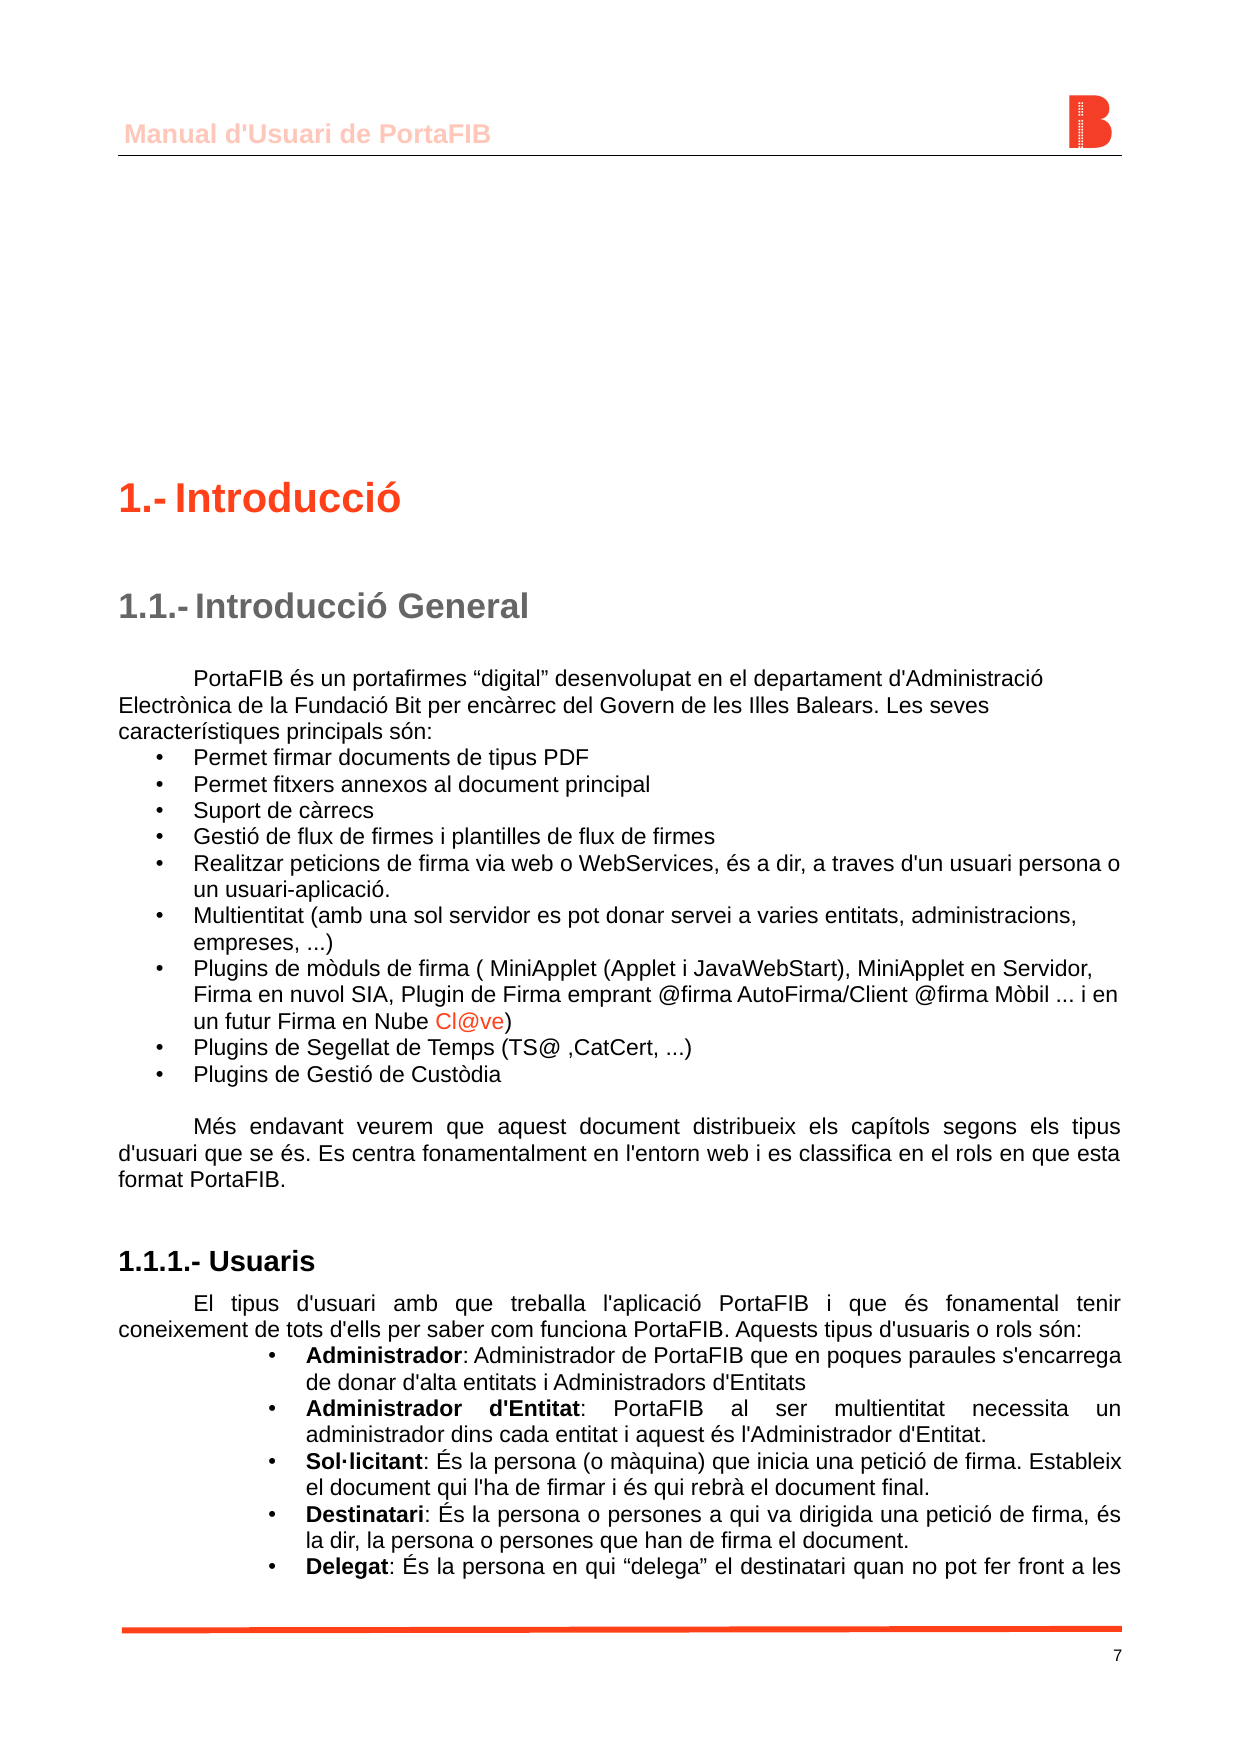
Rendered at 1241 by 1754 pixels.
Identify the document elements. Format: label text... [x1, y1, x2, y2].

list Administrador d'Entitat: PortaFIB al ser multientitat necessita un administrador dins cada entitat i aquest és l'Administrador d'Entitat. [268, 1395, 1122, 1448]
list Permet fitxers annexos al document principal [156, 771, 1122, 797]
subtitle Introducció [118, 474, 1122, 522]
list Plugins de Segellat de Temps (TS@ ,CatCert, ...) [156, 1034, 1122, 1061]
list Plugins de mòduls de firma ( MiniApplet (Applet i JavaWebStart), MiniApplet en Servidor, Firma en nuvol SIA, Plugin de Firma emprant @firma AutoFirma/Client @firma Mòbil ... i en un futur Firma en Nube Cl@ve) [156, 955, 1122, 1034]
list Realitzar peticions de firma via web o WebServices, és a dir, a traves d'un usuari persona o un usuari-aplicació. [156, 850, 1122, 902]
text PortaFIB és un portafirmes “digital” desenvolupat en el departament d'Administració Electrònica de la Fundació Bit per encàrrec del Govern de les Illes Balears. Les seves característiques principals són: [118, 665, 1122, 744]
picture [1063, 94, 1117, 150]
subtitle Usuaris [118, 1244, 1122, 1277]
list Multientitat (amb una sol servidor es pot donar servei a varies entitats, administracions, empreses, ...) [156, 902, 1122, 955]
list Permet firmar documents de tipus PDF [156, 744, 1122, 771]
text Més endavant veurem que aquest document distribueix els capítols segons els tipus d'usuari que se és. Es centra fonamentalment en l'entorn web i es classifica en el rols en que esta format PortaFIB. [118, 1113, 1122, 1192]
subtitle Introducció General [118, 586, 1122, 626]
list Sol·licitant: És la persona (o màquina) que inicia una petició de firma. Estableix el document qui l'ha de firmar i és qui rebrà el document final. [268, 1448, 1122, 1501]
list Plugins de Gestió de Custòdia [156, 1061, 1122, 1087]
list Suport de càrrecs [156, 797, 1122, 823]
list Delegat: És la persona en qui “delega” el destinatari quan no pot fer front a les [268, 1553, 1122, 1579]
text El tipus d'usuari amb que treballa l'aplicació PortaFIB i que és fonamental tenir coneixement de tots d'ells per saber com funciona PortaFIB. Aquests tipus d'usuaris o rols són: [118, 1290, 1122, 1342]
list Destinatari: És la persona o persones a qui va dirigida una petició de firma, és la dir, la persona o persones que han de firma el document. [268, 1501, 1122, 1553]
list Administrador: Administrador de PortaFIB que en poques paraules s'encarrega de donar d'alta entitats i Administradors d'Entitats [268, 1342, 1122, 1395]
list Gestió de flux de firmes i plantilles de flux de firmes [156, 823, 1122, 850]
